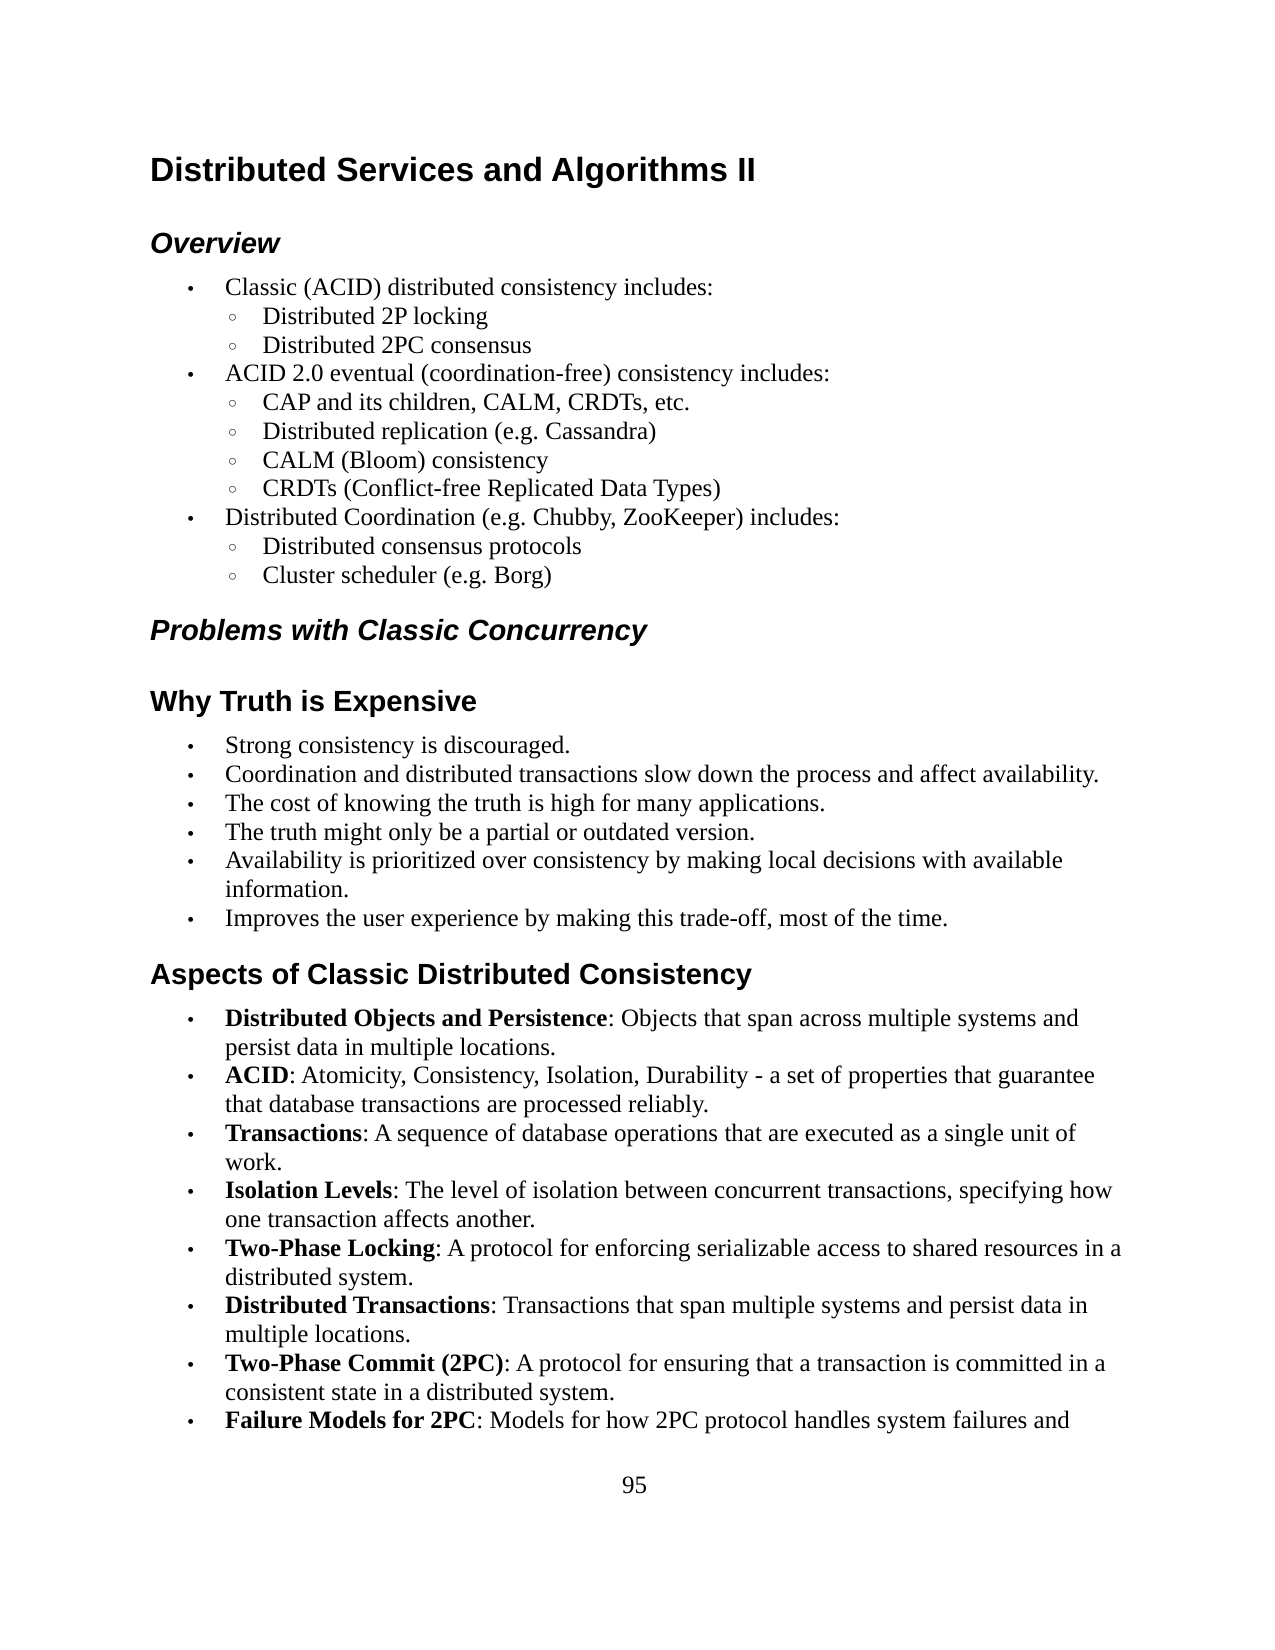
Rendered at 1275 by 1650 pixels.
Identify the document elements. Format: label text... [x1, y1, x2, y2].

subtitle Aspects of Classic Distributed Consistency [150, 957, 1125, 990]
list Improves the user experience by making this trade-off, most of the time. [187, 903, 1125, 932]
list CRDTs (Conflict-free Replicated Data Types) [225, 473, 1125, 502]
list CALM (Bloom) consistency [225, 445, 1125, 473]
list Distributed Transactions: Transactions that span multiple systems and persist data in multiple locations. [187, 1290, 1125, 1348]
list Two-Phase Locking: A protocol for enforcing serializable access to shared resources in a distributed system. [187, 1233, 1125, 1290]
list Availability is prioritized over consistency by making local decisions with available information. [187, 846, 1125, 903]
list Two-Phase Commit (2PC): A protocol for ensuring that a transaction is committed in a consistent state in a distributed system. [187, 1348, 1125, 1405]
subtitle Overview [150, 226, 1125, 260]
subtitle Problems with Classic Concurrency [150, 613, 1125, 647]
list Distributed consensus protocols [225, 531, 1125, 560]
list Classic (ACID) distributed consistency includes: [187, 272, 1125, 301]
list The truth might only be a partial or outdated version. [187, 817, 1125, 846]
list The cost of knowing the truth is high for many applications. [187, 788, 1125, 817]
list Coordination and distributed transactions slow down the process and affect availability. [187, 759, 1125, 788]
list Distributed Objects and Persistence: Objects that span across multiple systems and persist data in multiple locations. [187, 1003, 1125, 1060]
list CAP and its children, CALM, CRDTs, etc. [225, 387, 1125, 416]
list Failure Models for 2PC: Models for how 2PC protocol handles system failures and [187, 1405, 1125, 1434]
subtitle Why Truth is Expensive [150, 684, 1125, 718]
list Strong consistency is discouraged. [187, 731, 1125, 759]
list Isolation Levels: The level of isolation between concurrent transactions, specifying how one transaction affects another. [187, 1175, 1125, 1233]
list Distributed 2P locking [225, 301, 1125, 330]
subtitle Distributed Services and Algorithms II [150, 150, 1125, 189]
list Distributed 2PC consensus [225, 330, 1125, 358]
list ACID: Atomicity, Consistency, Isolation, Durability - a set of properties that guarantee that database transactions are processed reliably. [187, 1060, 1125, 1118]
list Transactions: A sequence of database operations that are executed as a single unit of work. [187, 1118, 1125, 1175]
list Distributed Coordination (e.g. Chubby, ZooKeeper) includes: [187, 502, 1125, 531]
list Distributed replication (e.g. Cassandra) [225, 416, 1125, 445]
list ACID 2.0 eventual (coordination-free) consistency includes: [187, 358, 1125, 387]
list Cluster scheduler (e.g. Borg) [225, 560, 1125, 588]
